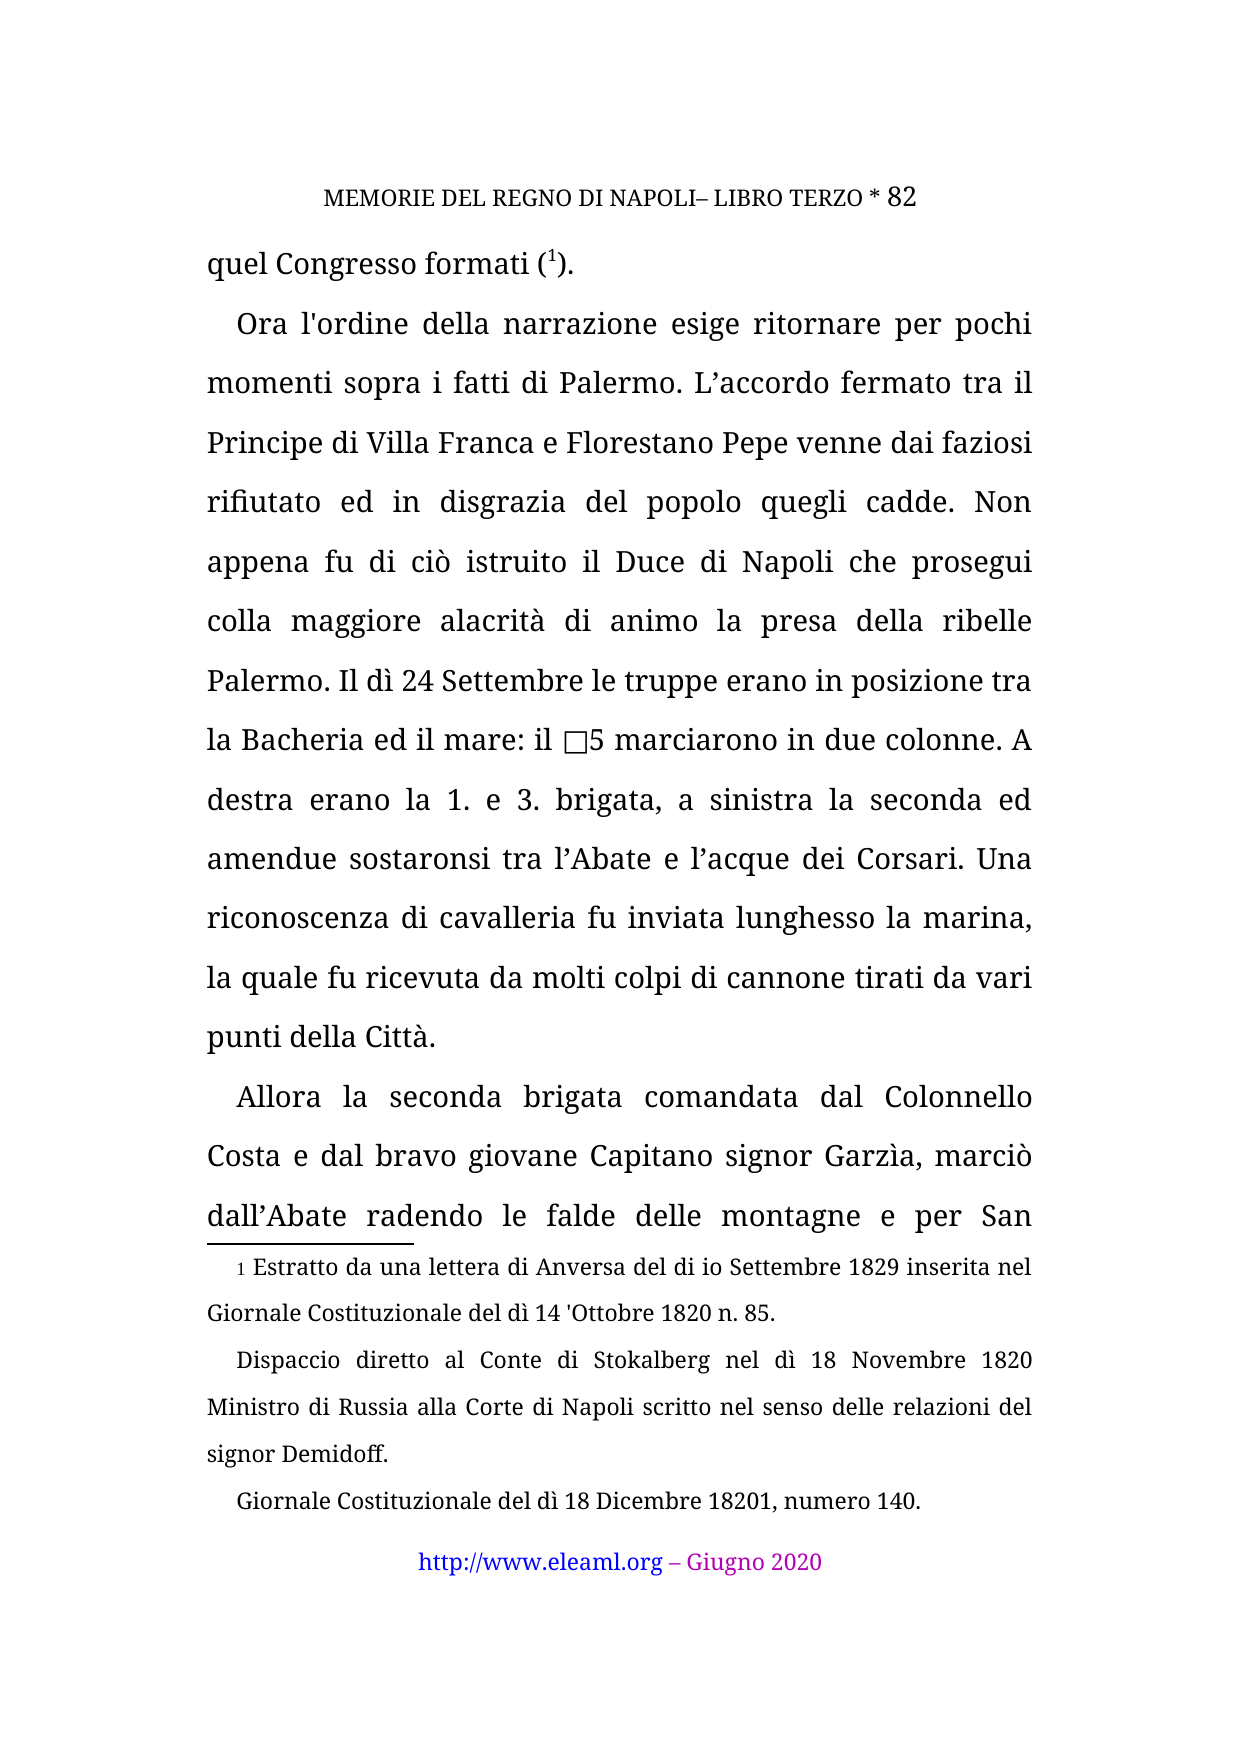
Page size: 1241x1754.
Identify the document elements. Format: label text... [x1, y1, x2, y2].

text quel Congresso formati (). [207, 243, 1033, 283]
text Giornale Costituzionale del dì 18 Dicembre 18201, numero 140. [207, 1485, 1033, 1516]
text Estratto da una lettera di Anversa del di io Settembre 1829 inserita nel Giornale Costituzionale del dì 14 'Ottobre 1820 n. 85. [207, 1250, 1033, 1328]
text Allora la seconda brigata comandata dal Colonnello Costa e dal bravo giovane Capitano signor Garzìa, marciò dall’Abate radendo le falde delle montagne e per San [207, 1076, 1033, 1235]
text Dispaccio diretto al Conte di Stokalberg nel dì 18 Novembre 1820 Ministro di Russia alla Corte di Napoli scritto nel senso delle relazioni del signor Demidoff. [207, 1344, 1033, 1469]
text Ora l'ordine della narrazione esige ritornare per pochi momenti sopra i fatti di Palermo. L’accordo fermato tra il Principe di Villa Franca e Florestano Pepe venne dai faziosi rifiutato ed in disgrazia del popolo quegli cadde. Non appena fu di ciò istruito il Duce di Napoli che prosegui colla maggiore alacrità di animo la presa della ribelle Palermo. Il dì 24 Settembre le truppe erano in posizione tra la Bacheria ed il mare: il □5 marciarono in due colonne. A destra erano la 1. e 3. brigata, a sinistra la seconda ed amendue sostaronsi tra l’Abate e l’acque dei Corsari. Una riconoscenza di cavalleria fu inviata lunghesso la marina, la quale fu ricevuta da molti colpi di cannone tirati da vari punti della Città. [207, 303, 1033, 1056]
